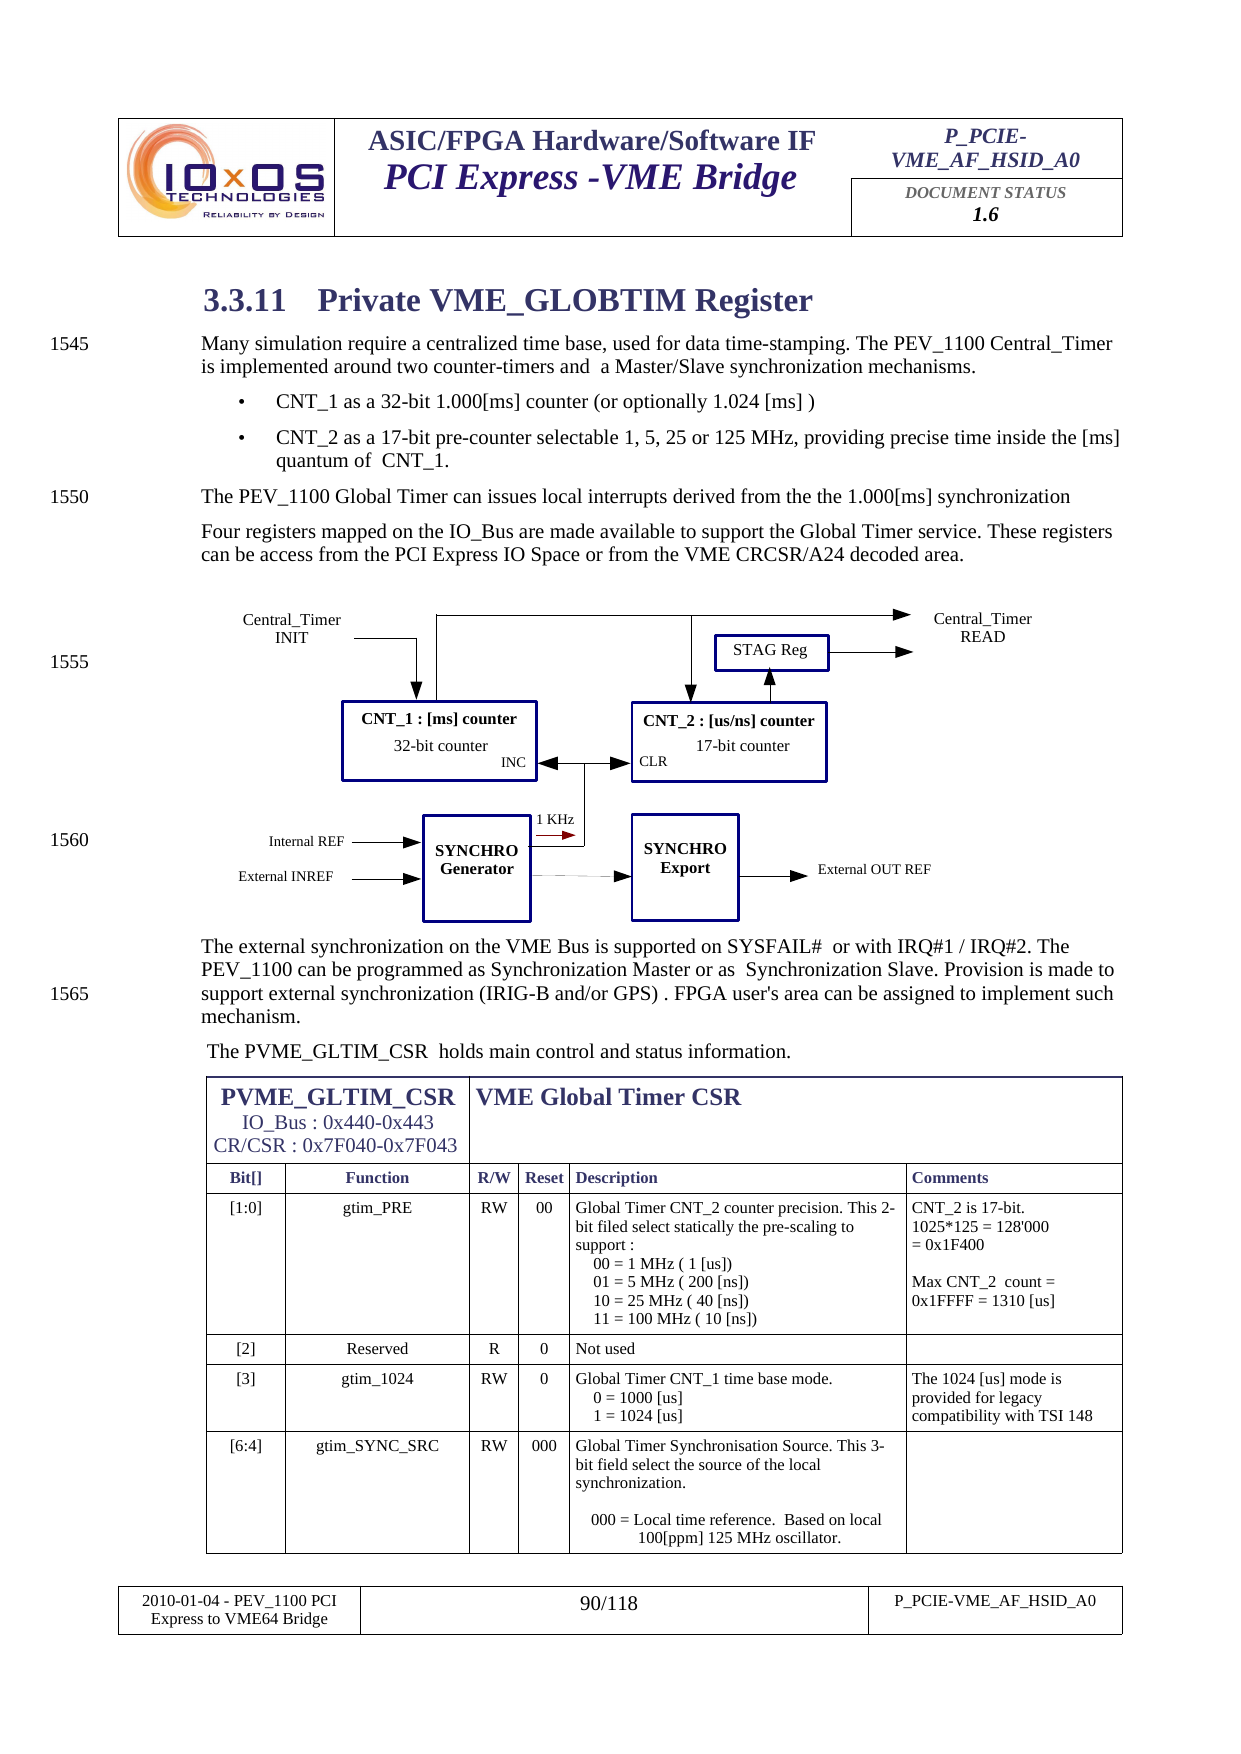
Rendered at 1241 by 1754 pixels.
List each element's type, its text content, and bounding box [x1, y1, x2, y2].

table_cell R/W [470, 1164, 518, 1193]
table_cell Global Timer Synchronisation Source. This 3-bit field select the source of the local synchronization. 000 = Local time reference. Based on local 100[ppm] 125 MHz oscillator. [570, 1432, 906, 1553]
table_cell [2] [207, 1335, 285, 1364]
text The PEV_1100 Global Timer can issues local interrupts derived from the the 1.000[ms] synchronization [201, 484, 1122, 508]
table_cell R [470, 1335, 518, 1364]
table_cell Reset [519, 1164, 569, 1193]
list CNT_1 as a 32-bit 1.000[ms] counter (or optionally 1.024 [ms] ) [238, 390, 1122, 413]
table_cell RW [470, 1194, 518, 1334]
table_cell The 1024 [us] mode is provided for legacy compatibility with TSI 148 [907, 1365, 1122, 1431]
table_cell CNT_2 is 17-bit. 1025*125 = 128'000 = 0x1F400 Max CNT_2 count = 0x1FFFF = 1310 [us] [907, 1194, 1122, 1334]
table_cell [907, 1432, 1122, 1553]
table_header PVME_GLTIM_CSR IO_Bus : 0x440-0x443 CR/CSR : 0x7F040-0x7F043 [207, 1078, 469, 1163]
table_cell RW [470, 1432, 518, 1553]
table_cell 0 [519, 1365, 569, 1431]
table_cell Global Timer CNT_1 time base mode. 0 = 1000 [us] 1 = 1024 [us] [570, 1365, 906, 1431]
table_cell 000 [519, 1432, 569, 1553]
list CNT_2 as a 17-bit pre-counter selectable 1, 5, 25 or 125 MHz, providing precise time inside the [ms] quantum of CNT_1. [238, 426, 1122, 472]
subtitle Private VME_GLOBTIM Register [195, 282, 1122, 319]
table_header VME Global Timer CSR [470, 1078, 1122, 1163]
table_cell 0 [519, 1335, 569, 1364]
table_cell gtim_PRE [286, 1194, 469, 1334]
text Many simulation require a centralized time base, used for data time-stamping. The PEV_1100 Central_Timer is implemented around two counter-timers and a Master/Slave synchronization mechanisms. [201, 331, 1122, 378]
table_cell Bit[] [207, 1164, 285, 1193]
table_cell [6:4] [207, 1432, 285, 1553]
table_cell 00 [519, 1194, 569, 1334]
table_cell Comments [907, 1164, 1122, 1193]
table_cell [3] [207, 1365, 285, 1431]
text The external synchronization on the VME Bus is supported on SYSFAIL# or with IRQ#1 / IRQ#2. The PEV_1100 can be programmed as Synchronization Master or as Synchronization Slave. Provision is made to support external synchronization (IRIG-B and/or GPS) . FPGA user's area can be assigned to implement such mechanism. [201, 935, 1122, 1028]
table_cell Not used [570, 1335, 906, 1364]
text Four registers mapped on the IO_Bus are made available to support the Global Timer service. These registers can be access from the PCI Express IO Space or from the VME CRCSR/A24 decoded area. [201, 520, 1122, 566]
table_cell gtim_SYNC_SRC [286, 1432, 469, 1553]
table_cell Global Timer CNT_2 counter precision. This 2-bit filed select statically the pre-scaling to support : 00 = 1 MHz ( 1 [us]) 01 = 5 MHz ( 200 [ns]) 10 = 25 MHz ( 40 [ns]) 11 = 100 MHz ( 10 [ns]) [570, 1194, 906, 1334]
table_cell gtim_1024 [286, 1365, 469, 1431]
table_cell [1:0] [207, 1194, 285, 1334]
table_cell Description [570, 1164, 906, 1193]
table_cell [907, 1335, 1122, 1364]
picture [125, 123, 326, 222]
text The PVME_GLTIM_CSR holds main control and status information. [207, 1040, 1122, 1063]
table_cell RW [470, 1365, 518, 1431]
table_cell Reserved [286, 1335, 469, 1364]
table_cell Function [286, 1164, 469, 1193]
